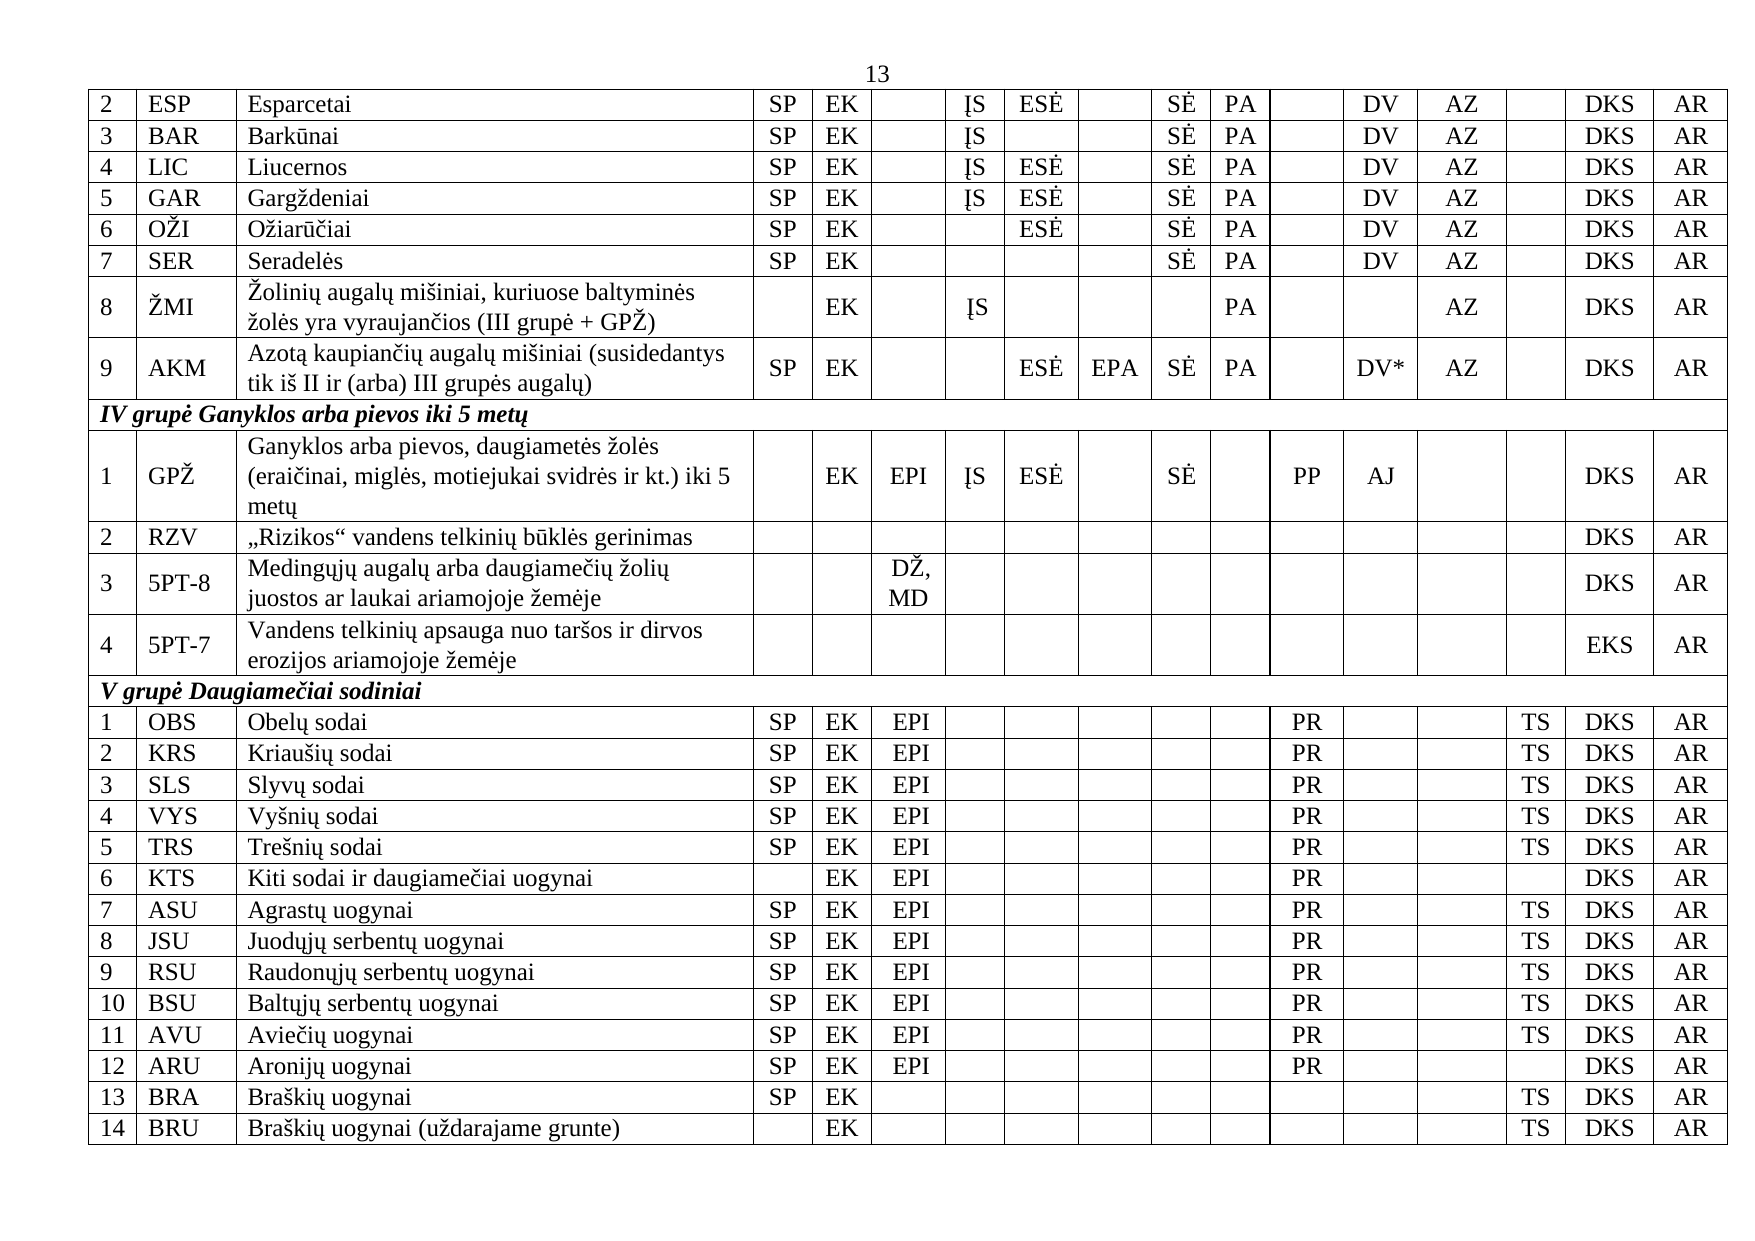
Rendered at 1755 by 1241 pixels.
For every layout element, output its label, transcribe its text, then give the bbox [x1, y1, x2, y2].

table_cell AR [1654, 554, 1727, 614]
table_cell SER [137, 246, 236, 276]
table_cell 10 [89, 989, 136, 1019]
table_cell DKS [1566, 1114, 1653, 1144]
table_cell [1418, 864, 1506, 894]
table_cell AR [1654, 522, 1727, 552]
table_cell AR [1654, 957, 1727, 987]
table_cell EK [813, 707, 871, 737]
table_cell AJ [1344, 431, 1417, 521]
table_cell AR [1654, 431, 1727, 521]
table_cell 9 [89, 338, 136, 398]
table_cell DŽ,MD [872, 554, 945, 614]
table_cell [1344, 615, 1417, 675]
table_cell SĖ [1152, 121, 1210, 151]
table_cell [872, 522, 945, 552]
table_cell 8 [89, 926, 136, 956]
table_cell [946, 989, 1004, 1019]
table_cell [1418, 1020, 1506, 1050]
table_cell EK [813, 801, 871, 831]
table_cell [1005, 801, 1078, 831]
table_cell [1211, 770, 1269, 800]
table_cell EKS [1566, 615, 1653, 675]
table_cell EPI [872, 770, 945, 800]
table_cell Trešnių sodai [237, 832, 753, 862]
table_cell [1507, 431, 1565, 521]
table_cell 3 [89, 554, 136, 614]
table_cell [1152, 957, 1210, 987]
table_cell [1344, 989, 1417, 1019]
table_cell Juodųjų serbentų uogynai [237, 926, 753, 956]
table_cell AR [1654, 1114, 1727, 1144]
table_cell DKS [1566, 739, 1653, 769]
table_cell ARU [137, 1051, 236, 1081]
table_cell EK [813, 864, 871, 894]
table_cell DV [1344, 121, 1417, 151]
table_cell [1344, 895, 1417, 925]
table_cell EK [813, 989, 871, 1019]
table_cell [1152, 926, 1210, 956]
table_cell Slyvų sodai [237, 770, 753, 800]
table_cell TS [1507, 926, 1565, 956]
table_cell EPI [872, 707, 945, 737]
table_cell KRS [137, 739, 236, 769]
table_cell [872, 615, 945, 675]
table_cell [754, 431, 812, 521]
table_cell [1344, 707, 1417, 737]
table_cell 3 [89, 770, 136, 800]
table_cell PR [1271, 801, 1343, 831]
table_cell AR [1654, 739, 1727, 769]
table_cell 4 [89, 152, 136, 182]
table_cell BSU [137, 989, 236, 1019]
table_cell EK [813, 277, 871, 337]
table_cell [1079, 522, 1151, 552]
table_cell AR [1654, 615, 1727, 675]
table_cell [946, 1051, 1004, 1081]
table_cell DKS [1566, 183, 1653, 213]
table_cell ĮS [946, 183, 1004, 213]
table_cell PR [1271, 895, 1343, 925]
table_cell [1079, 832, 1151, 862]
table_cell EPI [872, 989, 945, 1019]
table_cell [1079, 864, 1151, 894]
table_cell SP [754, 90, 812, 120]
table_cell EK [813, 152, 871, 182]
table_cell SP [754, 926, 812, 956]
table_cell [1507, 338, 1565, 398]
table_cell EK [813, 1082, 871, 1112]
table_cell SP [754, 1020, 812, 1050]
table_cell [813, 522, 871, 552]
table_cell [1271, 183, 1343, 213]
table_cell ESĖ [1005, 431, 1078, 521]
table_cell [872, 183, 945, 213]
table_cell [1418, 431, 1506, 521]
table_cell GAR [137, 183, 236, 213]
table_cell [1418, 707, 1506, 737]
table_cell AZ [1418, 90, 1506, 120]
table_cell 2 [89, 90, 136, 120]
table_cell [1079, 1020, 1151, 1050]
table_cell SĖ [1152, 338, 1210, 398]
table_cell [1344, 554, 1417, 614]
table_cell [946, 895, 1004, 925]
table_cell V grupė Daugiamečiai sodiniai [89, 676, 1727, 706]
table_cell ESP [137, 90, 236, 120]
table_cell [1079, 246, 1151, 276]
table_cell [1152, 770, 1210, 800]
table_cell SP [754, 152, 812, 182]
table_cell [1211, 707, 1269, 737]
table_cell SLS [137, 770, 236, 800]
table_cell [1079, 770, 1151, 800]
table_cell TS [1507, 1114, 1565, 1144]
table_cell SP [754, 957, 812, 987]
table_cell PP [1271, 431, 1343, 521]
table_cell SP [754, 121, 812, 151]
table_cell [1005, 615, 1078, 675]
table_cell EPI [872, 957, 945, 987]
table_cell [754, 554, 812, 614]
table_cell [1152, 739, 1210, 769]
table_cell [872, 338, 945, 398]
table_cell DKS [1566, 338, 1653, 398]
table_cell EK [813, 957, 871, 987]
table_cell [1005, 989, 1078, 1019]
table_cell [1507, 121, 1565, 151]
table_cell [946, 1020, 1004, 1050]
table_cell [872, 152, 945, 182]
table_cell [1418, 926, 1506, 956]
table_cell DV [1344, 152, 1417, 182]
table_cell Žolinių augalų mišiniai, kuriuose baltyminės žolės yra vyraujančios (III grupė + GPŽ) [237, 277, 753, 337]
table_cell [1418, 522, 1506, 552]
table_cell [1079, 989, 1151, 1019]
table_cell Agrastų uogynai [237, 895, 753, 925]
table_cell EK [813, 832, 871, 862]
table_cell Obelų sodai [237, 707, 753, 737]
table_cell [1211, 957, 1269, 987]
table_cell [1211, 801, 1269, 831]
table_cell [1271, 522, 1343, 552]
table_cell OŽI [137, 215, 236, 245]
table_cell IV grupė Ganyklos arba pievos iki 5 metų [89, 400, 1727, 430]
table_cell [1344, 926, 1417, 956]
table_cell [872, 277, 945, 337]
table_cell SP [754, 989, 812, 1019]
table_cell 4 [89, 615, 136, 675]
table_cell 5 [89, 183, 136, 213]
table_cell AR [1654, 1082, 1727, 1112]
table_cell [1271, 1082, 1343, 1112]
table_cell GPŽ [137, 431, 236, 521]
table_cell SP [754, 1051, 812, 1081]
table_cell SP [754, 215, 812, 245]
table_cell DKS [1566, 431, 1653, 521]
table_cell [1211, 832, 1269, 862]
table_cell Aronijų uogynai [237, 1051, 753, 1081]
table_cell [1152, 801, 1210, 831]
table_cell TS [1507, 895, 1565, 925]
table_cell AZ [1418, 215, 1506, 245]
table_cell [1005, 864, 1078, 894]
table_cell TS [1507, 707, 1565, 737]
table_cell [1507, 522, 1565, 552]
table_cell 7 [89, 895, 136, 925]
table_cell PR [1271, 739, 1343, 769]
table_cell [946, 801, 1004, 831]
table_cell AZ [1418, 121, 1506, 151]
table_cell [1079, 90, 1151, 120]
table_cell ĮS [946, 277, 1004, 337]
table_cell AZ [1418, 338, 1506, 398]
table_cell Gargždeniai [237, 183, 753, 213]
table_cell AR [1654, 1020, 1727, 1050]
table_cell DKS [1566, 522, 1653, 552]
table_cell BRA [137, 1082, 236, 1112]
table_cell ĮS [946, 121, 1004, 151]
table_cell [946, 770, 1004, 800]
table_cell EK [813, 1020, 871, 1050]
table_cell Medingųjų augalų arba daugiamečių žolių juostos ar laukai ariamojoje žemėje [237, 554, 753, 614]
table_cell 9 [89, 957, 136, 987]
table_cell EK [813, 121, 871, 151]
table_cell [1005, 1082, 1078, 1112]
table_cell [1079, 1082, 1151, 1112]
table_cell AR [1654, 864, 1727, 894]
table_cell PR [1271, 770, 1343, 800]
table_cell [1152, 832, 1210, 862]
table_cell [1211, 989, 1269, 1019]
table_cell [946, 338, 1004, 398]
table_cell [1418, 1051, 1506, 1081]
table_cell [1418, 895, 1506, 925]
table_cell [1005, 926, 1078, 956]
table_cell JSU [137, 926, 236, 956]
table_cell EPI [872, 431, 945, 521]
table_cell [1507, 152, 1565, 182]
table_cell DKS [1566, 554, 1653, 614]
table_cell AR [1654, 246, 1727, 276]
table_cell DV [1344, 183, 1417, 213]
table_cell AR [1654, 770, 1727, 800]
table_cell 1 [89, 431, 136, 521]
table_cell BAR [137, 121, 236, 151]
table_cell [1271, 277, 1343, 337]
table_cell [1418, 801, 1506, 831]
table_cell DKS [1566, 1020, 1653, 1050]
table_cell [1005, 1114, 1078, 1144]
table_cell DV* [1344, 338, 1417, 398]
table_cell [946, 832, 1004, 862]
table_cell [1152, 1082, 1210, 1112]
table_cell [1344, 801, 1417, 831]
table_cell [946, 926, 1004, 956]
table_cell DV [1344, 215, 1417, 245]
table_cell 2 [89, 739, 136, 769]
table_cell [1079, 121, 1151, 151]
table_cell [1211, 431, 1269, 521]
table_cell [1271, 554, 1343, 614]
table_cell [1079, 431, 1151, 521]
table_cell Kiti sodai ir daugiamečiai uogynai [237, 864, 753, 894]
table_cell [1079, 277, 1151, 337]
table_cell DKS [1566, 926, 1653, 956]
table_cell EK [813, 90, 871, 120]
table_cell [1271, 121, 1343, 151]
table_cell [1005, 522, 1078, 552]
table_cell RSU [137, 957, 236, 987]
table_cell SP [754, 739, 812, 769]
table_cell Azotą kaupiančių augalų mišiniai (susidedantys tik iš II ir (arba) III grupės augalų) [237, 338, 753, 398]
table_cell [1152, 989, 1210, 1019]
table_cell [1211, 739, 1269, 769]
table_cell 8 [89, 277, 136, 337]
table_cell PA [1211, 90, 1269, 120]
table_cell DKS [1566, 895, 1653, 925]
table_cell EK [813, 770, 871, 800]
table_cell [1079, 707, 1151, 737]
table_cell AR [1654, 832, 1727, 862]
table_cell SĖ [1152, 246, 1210, 276]
table_cell PR [1271, 864, 1343, 894]
table_cell AR [1654, 183, 1727, 213]
table_cell PA [1211, 152, 1269, 182]
table_cell Raudonųjų serbentų uogynai [237, 957, 753, 987]
table_cell EK [813, 895, 871, 925]
table_cell VYS [137, 801, 236, 831]
table_cell DKS [1566, 989, 1653, 1019]
table_cell EPI [872, 739, 945, 769]
table_cell [1079, 895, 1151, 925]
table_cell Baltųjų serbentų uogynai [237, 989, 753, 1019]
table_cell ASU [137, 895, 236, 925]
table_cell [1079, 152, 1151, 182]
table_cell EK [813, 926, 871, 956]
table_cell EPI [872, 926, 945, 956]
table_cell [1211, 1114, 1269, 1144]
table_cell [1344, 739, 1417, 769]
table_cell ĮS [946, 431, 1004, 521]
table_cell PR [1271, 1020, 1343, 1050]
table_cell [1079, 183, 1151, 213]
table_cell [1005, 739, 1078, 769]
table_cell AZ [1418, 277, 1506, 337]
table_cell DKS [1566, 770, 1653, 800]
table_cell DKS [1566, 1051, 1653, 1081]
table_cell Liucernos [237, 152, 753, 182]
table_cell AZ [1418, 183, 1506, 213]
table_cell Braškių uogynai [237, 1082, 753, 1112]
table_cell [1418, 1082, 1506, 1112]
table_cell [1418, 957, 1506, 987]
table_cell PA [1211, 121, 1269, 151]
table_cell [1152, 522, 1210, 552]
table_cell 4 [89, 801, 136, 831]
table_cell 3 [89, 121, 136, 151]
table_cell 13 [89, 1082, 136, 1112]
table_cell [946, 554, 1004, 614]
table_cell Braškių uogynai (uždarajame grunte) [237, 1114, 753, 1144]
table_cell TS [1507, 770, 1565, 800]
table_cell [1211, 615, 1269, 675]
table_cell 14 [89, 1114, 136, 1144]
table_cell 11 [89, 1020, 136, 1050]
table_cell TS [1507, 832, 1565, 862]
table_cell PR [1271, 1051, 1343, 1081]
table_cell EPI [872, 895, 945, 925]
table_cell TS [1507, 1020, 1565, 1050]
table_cell AR [1654, 277, 1727, 337]
table_cell [1079, 215, 1151, 245]
table_cell [1507, 215, 1565, 245]
table_cell [1079, 957, 1151, 987]
table_cell DKS [1566, 707, 1653, 737]
table_cell [1211, 864, 1269, 894]
table_cell DKS [1566, 121, 1653, 151]
table_cell [946, 1114, 1004, 1144]
table_cell OBS [137, 707, 236, 737]
table_cell [1507, 183, 1565, 213]
table_cell [872, 215, 945, 245]
table_cell ĮS [946, 152, 1004, 182]
table_cell PR [1271, 926, 1343, 956]
table_cell EK [813, 215, 871, 245]
table_cell AR [1654, 926, 1727, 956]
table_cell [1211, 926, 1269, 956]
table_cell DV [1344, 90, 1417, 120]
table_cell [946, 246, 1004, 276]
table_cell AR [1654, 1051, 1727, 1081]
table_cell [1079, 1114, 1151, 1144]
table_cell DKS [1566, 152, 1653, 182]
table_cell [1079, 739, 1151, 769]
table_cell TS [1507, 989, 1565, 1019]
table_cell [1344, 832, 1417, 862]
table_cell [1152, 707, 1210, 737]
table_cell [1344, 864, 1417, 894]
table_cell [1005, 277, 1078, 337]
table_cell AR [1654, 895, 1727, 925]
table_cell [754, 1114, 812, 1144]
table_cell AZ [1418, 246, 1506, 276]
table_cell [1271, 90, 1343, 120]
table_cell EK [813, 246, 871, 276]
table_cell Aviečių uogynai [237, 1020, 753, 1050]
table_cell Ožiarūčiai [237, 215, 753, 245]
table_cell [1418, 989, 1506, 1019]
table_cell AR [1654, 121, 1727, 151]
table_cell [1211, 895, 1269, 925]
table_cell 6 [89, 864, 136, 894]
table_cell [1507, 615, 1565, 675]
table_cell AR [1654, 989, 1727, 1019]
table_cell [946, 1082, 1004, 1112]
table_cell [1005, 895, 1078, 925]
table_cell EPA [1079, 338, 1151, 398]
table_cell [1211, 522, 1269, 552]
table_cell [1152, 1051, 1210, 1081]
table_cell PA [1211, 215, 1269, 245]
table_cell TS [1507, 801, 1565, 831]
table_cell [1079, 801, 1151, 831]
table_cell TS [1507, 1082, 1565, 1112]
table_cell [1005, 957, 1078, 987]
table_cell [1418, 832, 1506, 862]
table_cell [946, 739, 1004, 769]
table_cell [754, 277, 812, 337]
table_cell [1152, 864, 1210, 894]
table_cell [1152, 277, 1210, 337]
table_cell [754, 615, 812, 675]
table_cell [1152, 1020, 1210, 1050]
table_cell KTS [137, 864, 236, 894]
table_cell Seradelės [237, 246, 753, 276]
table_cell [1079, 1051, 1151, 1081]
table_cell SP [754, 832, 812, 862]
table_cell EK [813, 1114, 871, 1144]
table_cell [1005, 707, 1078, 737]
table_cell [1271, 215, 1343, 245]
table_cell [872, 246, 945, 276]
table_cell EK [813, 183, 871, 213]
table_cell [946, 615, 1004, 675]
table_cell EK [813, 1051, 871, 1081]
table_cell [813, 615, 871, 675]
table_cell [1344, 1082, 1417, 1112]
table_cell DKS [1566, 1082, 1653, 1112]
table_cell BRU [137, 1114, 236, 1144]
table_cell [1005, 832, 1078, 862]
table_cell TS [1507, 739, 1565, 769]
table_cell SĖ [1152, 431, 1210, 521]
table_cell SĖ [1152, 90, 1210, 120]
table_cell SP [754, 707, 812, 737]
table_cell SP [754, 895, 812, 925]
table_cell [946, 957, 1004, 987]
table_cell [1418, 1114, 1506, 1144]
table_cell [813, 554, 871, 614]
table_cell [1271, 338, 1343, 398]
table_cell TRS [137, 832, 236, 862]
table_cell [754, 522, 812, 552]
table_cell [1271, 152, 1343, 182]
table_cell 5 [89, 832, 136, 862]
table_cell AR [1654, 152, 1727, 182]
table_cell [1344, 770, 1417, 800]
table_cell [1418, 615, 1506, 675]
table_cell [1271, 1114, 1343, 1144]
table_cell 12 [89, 1051, 136, 1081]
table_cell [1152, 615, 1210, 675]
table_cell LIC [137, 152, 236, 182]
table_cell [1507, 554, 1565, 614]
table_cell [1005, 121, 1078, 151]
table_cell [1344, 1020, 1417, 1050]
table_cell AR [1654, 215, 1727, 245]
table_cell EPI [872, 832, 945, 862]
table_cell Barkūnai [237, 121, 753, 151]
table_cell ESĖ [1005, 183, 1078, 213]
table_cell SĖ [1152, 183, 1210, 213]
table_cell [1211, 1020, 1269, 1050]
table_cell SP [754, 770, 812, 800]
table_cell 2 [89, 522, 136, 552]
table_cell [1005, 770, 1078, 800]
table_cell EPI [872, 1020, 945, 1050]
table_cell [1344, 957, 1417, 987]
table_cell PA [1211, 338, 1269, 398]
table_cell SĖ [1152, 152, 1210, 182]
table_cell [1005, 1020, 1078, 1050]
table_cell [872, 90, 945, 120]
table_cell [1211, 1051, 1269, 1081]
table_cell DKS [1566, 277, 1653, 337]
table_cell TS [1507, 957, 1565, 987]
table_cell „Rizikos“ vandens telkinių būklės gerinimas [237, 522, 753, 552]
table_cell AR [1654, 90, 1727, 120]
table_cell DKS [1566, 801, 1653, 831]
table_cell [1344, 1051, 1417, 1081]
table_cell [1211, 554, 1269, 614]
table_cell 7 [89, 246, 136, 276]
table_cell ĮS [946, 90, 1004, 120]
table_cell [1344, 277, 1417, 337]
table_cell AR [1654, 707, 1727, 737]
table_cell [1507, 277, 1565, 337]
table_cell Esparcetai [237, 90, 753, 120]
table_cell SĖ [1152, 215, 1210, 245]
table_cell [1211, 1082, 1269, 1112]
table_cell [1507, 1051, 1565, 1081]
table_cell EK [813, 739, 871, 769]
table_cell [1271, 615, 1343, 675]
table_cell SP [754, 246, 812, 276]
table_cell 5PT-8 [137, 554, 236, 614]
table_cell PR [1271, 957, 1343, 987]
table_cell EK [813, 338, 871, 398]
table_cell Ganyklos arba pievos, daugiametės žolės (eraičinai, miglės, motiejukai svidrės ir kt.) iki 5 metų [237, 431, 753, 521]
table_cell SP [754, 1082, 812, 1112]
table_cell EK [813, 431, 871, 521]
table_cell DKS [1566, 90, 1653, 120]
table_cell DKS [1566, 215, 1653, 245]
table_cell SP [754, 801, 812, 831]
table_cell [754, 864, 812, 894]
table_cell [872, 121, 945, 151]
table_cell [1507, 246, 1565, 276]
table_cell ESĖ [1005, 215, 1078, 245]
table_cell EPI [872, 1051, 945, 1081]
table_cell [1507, 864, 1565, 894]
table_cell SP [754, 338, 812, 398]
table_cell [946, 215, 1004, 245]
table_cell EPI [872, 864, 945, 894]
table_cell Kriaušių sodai [237, 739, 753, 769]
table_cell [1344, 1114, 1417, 1144]
table_cell PA [1211, 277, 1269, 337]
table_cell PR [1271, 989, 1343, 1019]
table_cell [946, 864, 1004, 894]
table_cell ESĖ [1005, 90, 1078, 120]
table_cell Vandens telkinių apsauga nuo taršos ir dirvos erozijos ariamojoje žemėje [237, 615, 753, 675]
table_cell [872, 1082, 945, 1112]
table_cell [1079, 615, 1151, 675]
table_cell PR [1271, 832, 1343, 862]
table_cell 5PT-7 [137, 615, 236, 675]
table_cell EPI [872, 801, 945, 831]
table_cell 1 [89, 707, 136, 737]
table_cell AKM [137, 338, 236, 398]
table_cell AR [1654, 338, 1727, 398]
table_cell [946, 522, 1004, 552]
table_cell [1418, 554, 1506, 614]
table_cell AR [1654, 801, 1727, 831]
table_cell Vyšnių sodai [237, 801, 753, 831]
table_cell [1507, 90, 1565, 120]
table_cell [1005, 1051, 1078, 1081]
table_cell [1344, 522, 1417, 552]
table_cell RZV [137, 522, 236, 552]
table_cell [1152, 554, 1210, 614]
table_cell [1005, 554, 1078, 614]
table_cell [1271, 246, 1343, 276]
table_cell [1079, 926, 1151, 956]
table_cell [946, 707, 1004, 737]
table_cell DKS [1566, 957, 1653, 987]
table_cell PA [1211, 183, 1269, 213]
table_cell 6 [89, 215, 136, 245]
table_cell SP [754, 183, 812, 213]
table_cell DKS [1566, 246, 1653, 276]
table_cell [1152, 895, 1210, 925]
table_cell ESĖ [1005, 338, 1078, 398]
table_cell [1418, 770, 1506, 800]
table_cell DKS [1566, 864, 1653, 894]
table_cell ESĖ [1005, 152, 1078, 182]
table_cell [1005, 246, 1078, 276]
table_cell DV [1344, 246, 1417, 276]
table_cell DKS [1566, 832, 1653, 862]
table_cell AVU [137, 1020, 236, 1050]
table_cell [1152, 1114, 1210, 1144]
table_cell [872, 1114, 945, 1144]
table_cell ŽMI [137, 277, 236, 337]
table_cell PR [1271, 707, 1343, 737]
table_cell [1418, 739, 1506, 769]
table_cell [1079, 554, 1151, 614]
table_cell AZ [1418, 152, 1506, 182]
table_cell PA [1211, 246, 1269, 276]
